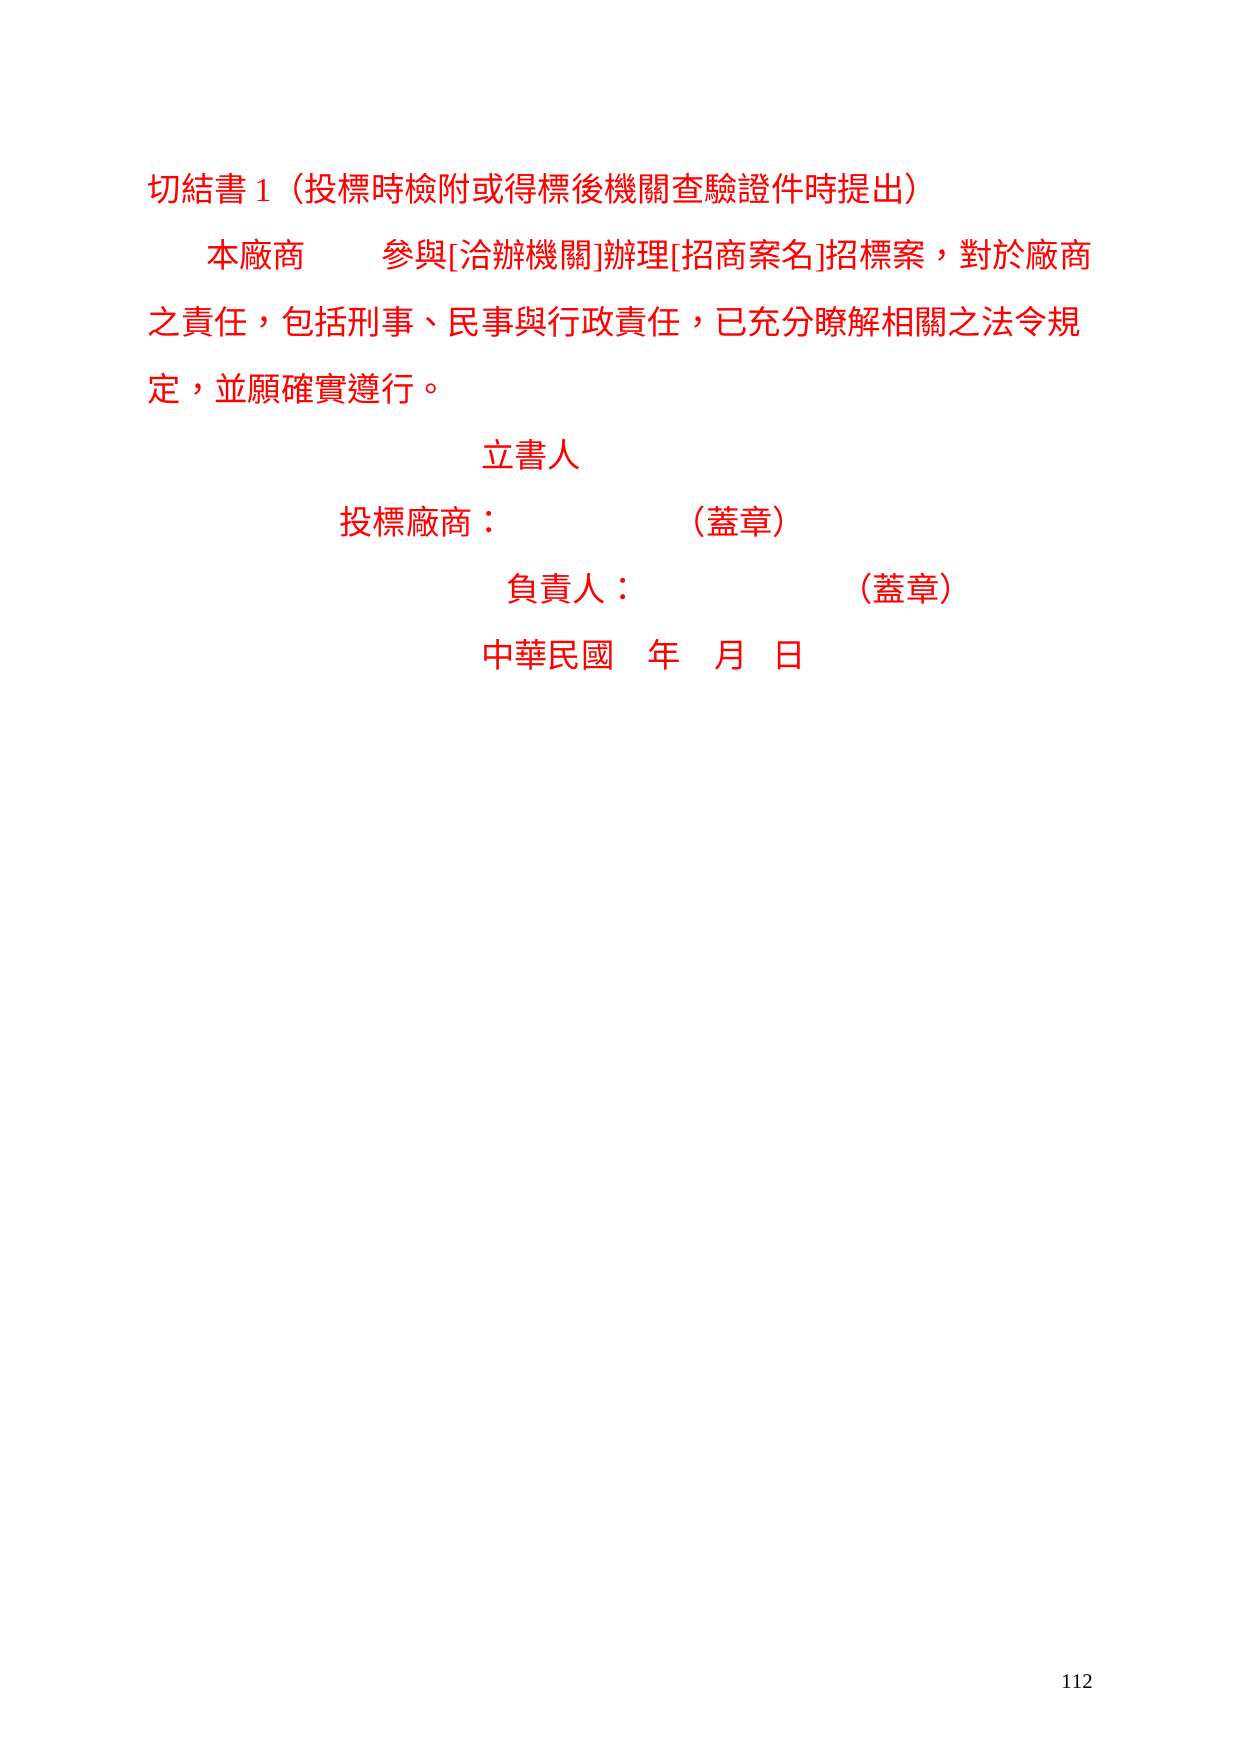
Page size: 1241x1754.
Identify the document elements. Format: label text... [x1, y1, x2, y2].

text 切結書1（投標時檢附或得標後機關查驗證件時提出） [148, 148, 1092, 214]
text 本廠商 參與[洽辦機關]辦理[招商案名]招標案，對於廠商之責任，包括刑事、民事與行政責任，已充分瞭解相關之法令規定，並願確實遵行。 [148, 214, 1092, 414]
text 投標廠商： （蓋章） [148, 481, 1092, 548]
text 立書人 [248, 414, 1092, 481]
text 中華民國 年 月 日 [248, 614, 1092, 681]
text 負責人： （蓋章） [148, 548, 1092, 614]
